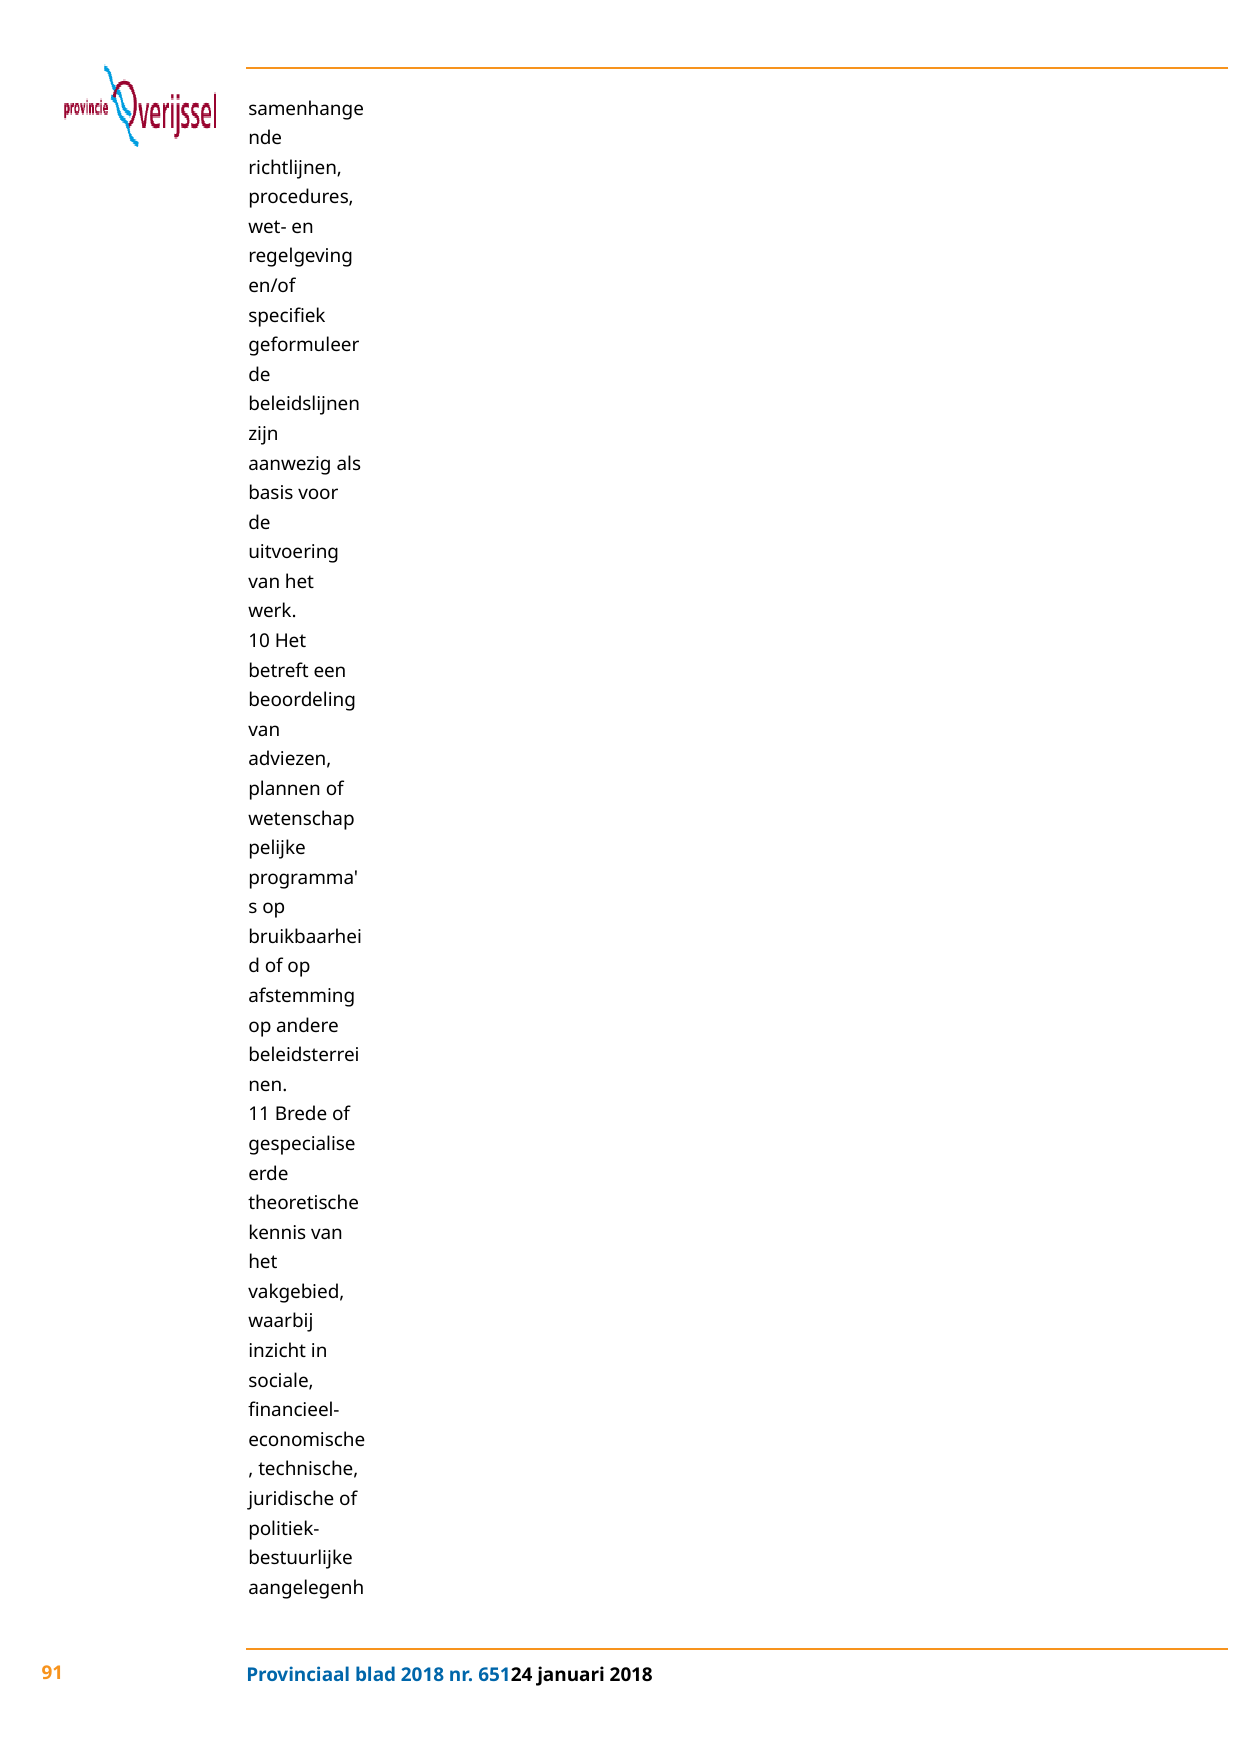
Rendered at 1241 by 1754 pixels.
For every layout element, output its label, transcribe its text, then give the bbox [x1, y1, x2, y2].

table_cell [815, 95, 927, 1600]
table_cell [365, 95, 477, 1600]
table_cell [702, 95, 814, 1600]
table_cell samenhangende richtlijnen, procedures, wet- en regelgeving en/of specifiek geformuleerde beleidslijnen zijn aanwezig als basis voor de uitvoering van het werk. 10 Het betreft een beoordeling van adviezen, plannen of wetenschappelijke programma's op bruikbaarheid of op afstemming op andere beleidsterreinen. 11 Brede of gespecialiseerde theoretische kennis van het vakgebied, waarbij inzicht in sociale, financieel-economische, technische, juridische of politiek-bestuurlijke aangelegenh [248, 95, 365, 1600]
table_cell [590, 95, 702, 1600]
table_cell [927, 95, 1039, 1600]
picture [41, 47, 231, 172]
table_cell [1039, 95, 1152, 1600]
table_cell [478, 95, 590, 1600]
